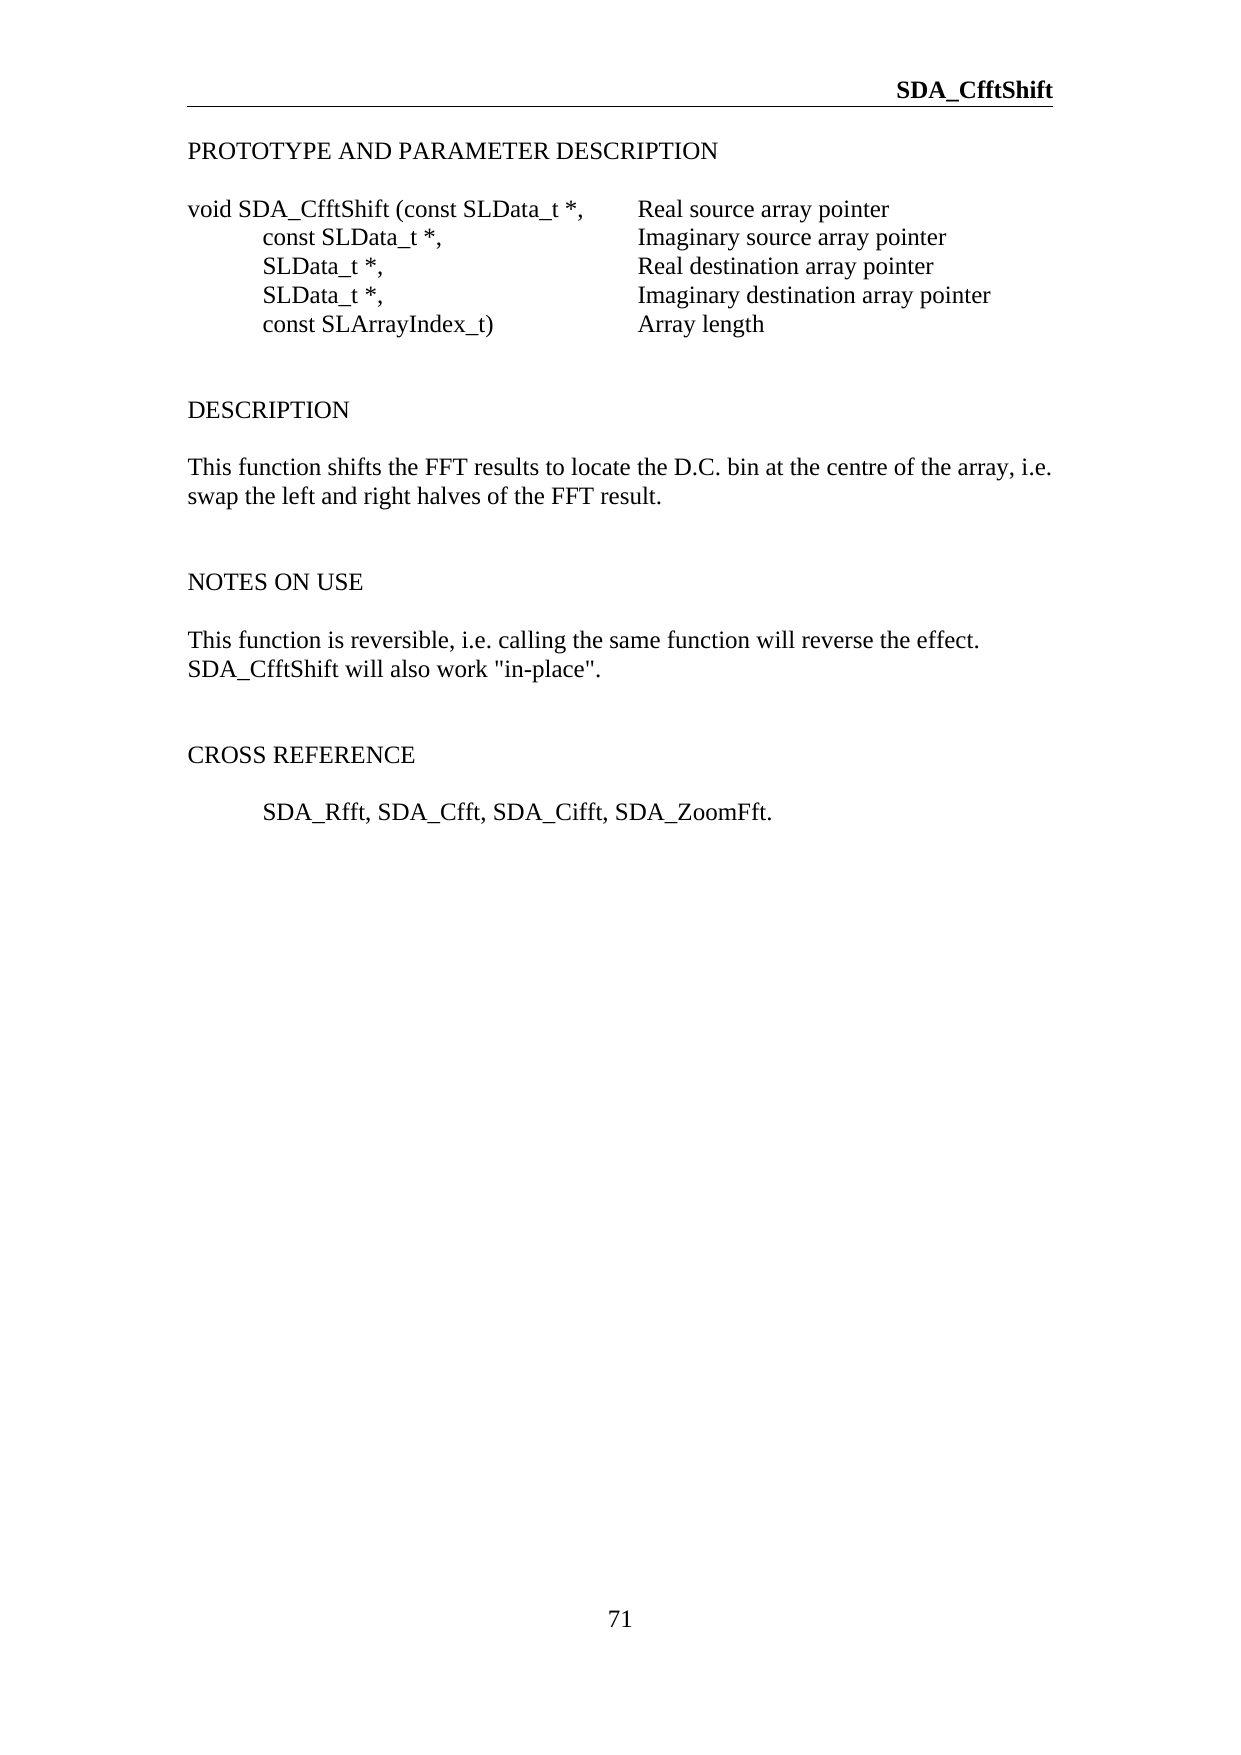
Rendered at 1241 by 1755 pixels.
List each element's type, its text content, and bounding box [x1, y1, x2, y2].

text SDA_Rfft, SDA_Cfft, SDA_Cifft, SDA_ZoomFft. [187, 797, 1053, 826]
text This function is reversible, i.e. calling the same function will reverse the effect. SDA_CfftShift will also work "in-place". [187, 625, 1053, 682]
subtitle SDA_CfftShift [187, 75, 1053, 106]
text const SLArrayIndex_t) Array length [187, 309, 1053, 337]
text DESCRIPTION [187, 395, 1053, 424]
text SLData_t *, Real destination array pointer [187, 251, 1053, 280]
text const SLData_t *, Imaginary source array pointer [187, 222, 1053, 251]
text CROSS REFERENCE [187, 740, 1053, 769]
text NOTES ON USE [187, 567, 1053, 596]
text SLData_t *, Imaginary destination array pointer [187, 280, 1053, 309]
text This function shifts the FFT results to locate the D.C. bin at the centre of the array, i.e. swap the left and right halves of the FFT result. [187, 452, 1053, 510]
text PROTOTYPE AND PARAMETER DESCRIPTION [187, 136, 1053, 165]
text void SDA_CfftShift (const SLData_t *, Real source array pointer [187, 194, 1053, 222]
